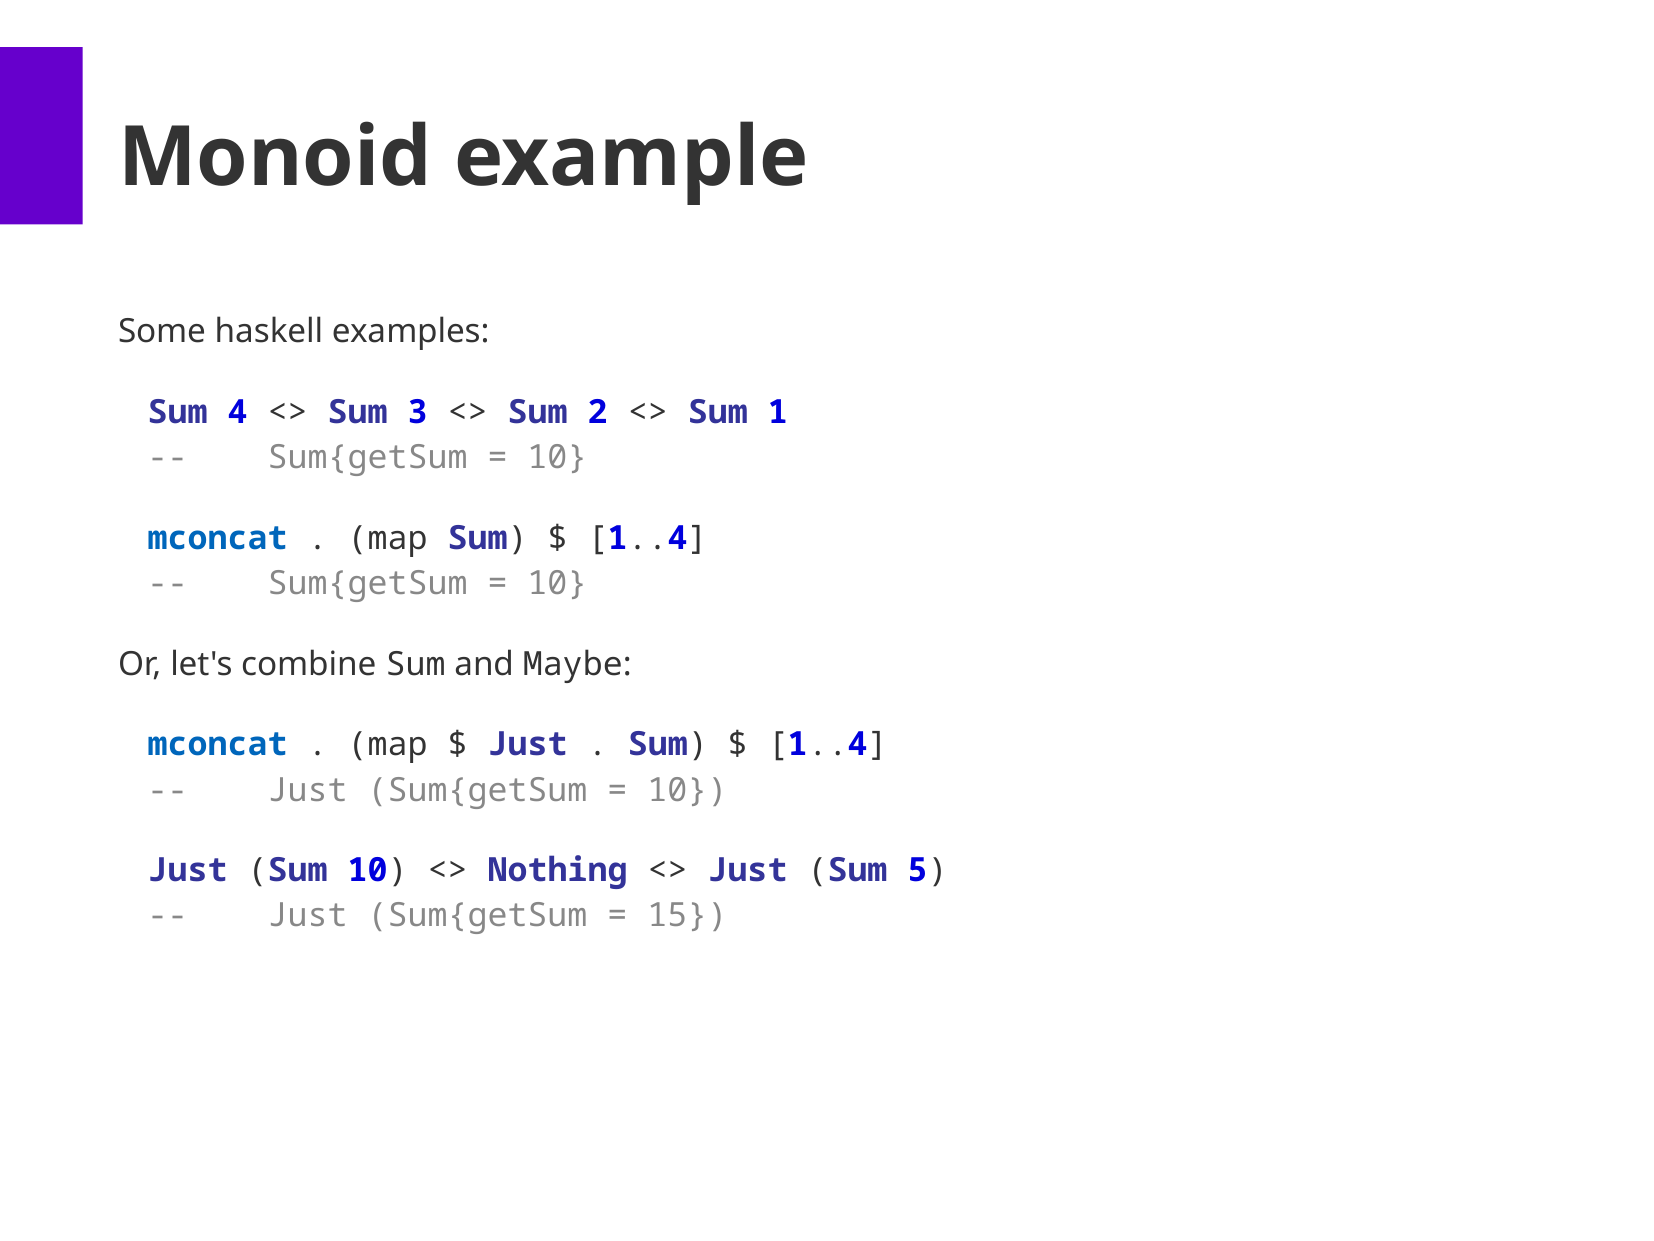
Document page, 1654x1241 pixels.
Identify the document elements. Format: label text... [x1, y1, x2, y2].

title Monoid example [118, 49, 1571, 257]
list Some haskell examples: Sum 4 <> Sum 3 <> Sum 2 <> Sum 1 -- Sum{getSum = 10} mconcat . (map Sum) $ [1..4] -- Sum{getSum = 10} Or, let's combine Sum and Maybe: mconcat . (map $ Just . Sum) $ [1..4] -- Just (Sum{getSum = 10}) Just (Sum 10) <> Nothing <> Just (Sum 5) -- Just (Sum{getSum = 15}) [118, 307, 1536, 1074]
